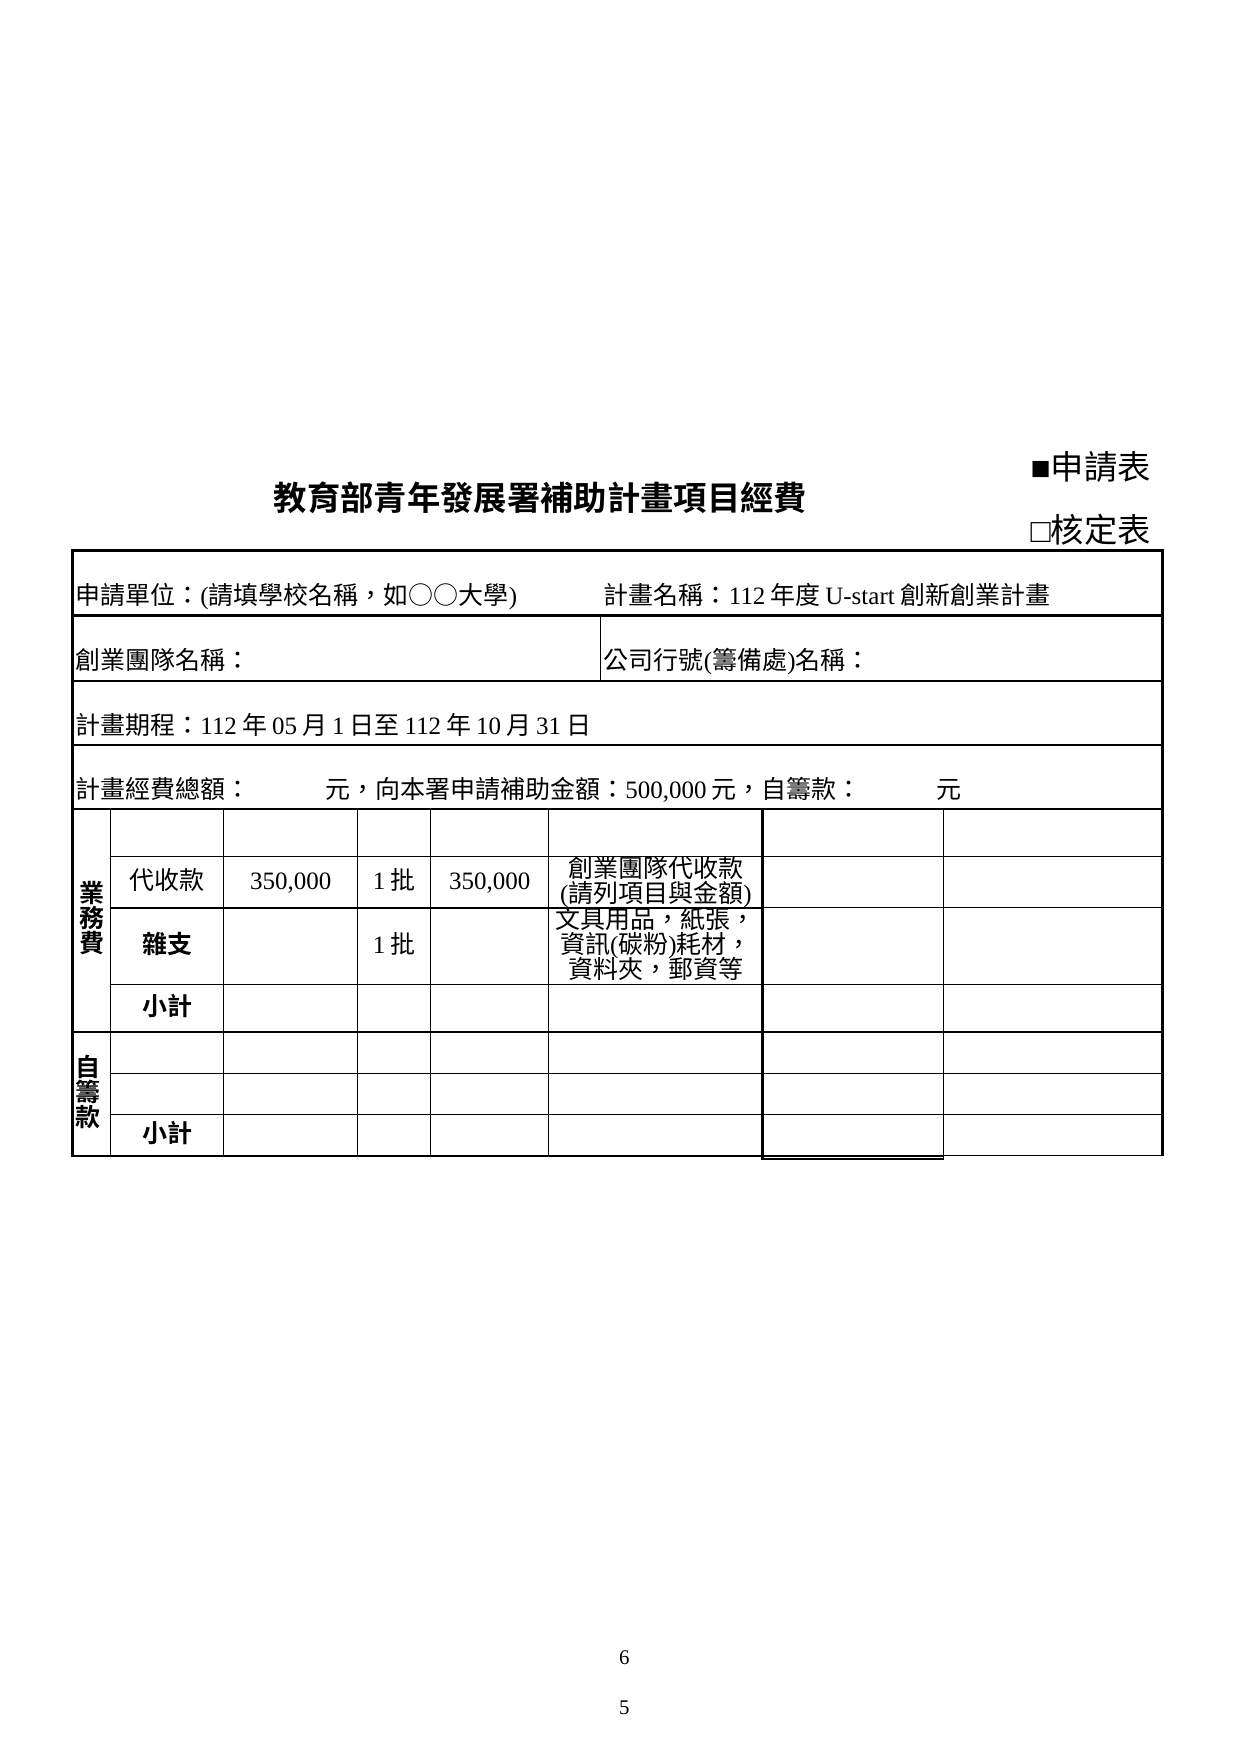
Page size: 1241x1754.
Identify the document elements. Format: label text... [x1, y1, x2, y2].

table_cell [764, 810, 943, 856]
table_cell [764, 857, 943, 907]
table_cell [224, 985, 357, 1031]
table_cell 業 務 費 [74, 810, 110, 1031]
table_cell 計畫期程：112年05月1日至112年10月31日 [74, 682, 1161, 744]
table_cell [549, 1033, 761, 1072]
table_cell [358, 1074, 430, 1114]
table_cell [224, 1074, 357, 1114]
table_cell [764, 1074, 943, 1114]
table_cell [431, 909, 548, 984]
table_cell [944, 1115, 1161, 1155]
table_cell [1164, 808, 1168, 856]
table_cell 文具用品，紙張，資訊(碳粉)耗材，資料夾，郵資等 [549, 909, 761, 984]
table_cell 350,000 [431, 857, 548, 907]
table_cell [358, 985, 430, 1031]
table_cell [1164, 549, 1168, 614]
table_cell [1164, 1031, 1168, 1072]
table_cell [1164, 1114, 1168, 1155]
table_cell 申請單位：(請填學校名稱，如○○大學) [74, 552, 601, 614]
table_cell [111, 810, 223, 856]
table_cell [1164, 856, 1168, 907]
table_cell [944, 810, 1161, 856]
table_cell [358, 810, 430, 856]
table_cell [111, 1033, 223, 1072]
table_cell [224, 909, 357, 984]
table_cell [764, 908, 943, 984]
table_cell [1164, 744, 1168, 808]
table_cell [431, 1074, 548, 1114]
table_cell 計畫名稱：112年度U-start創新創業計畫 [601, 552, 1161, 614]
table_cell 創業團隊名稱： [74, 617, 600, 680]
table_cell [431, 1115, 548, 1155]
table_cell 代收款 [111, 857, 223, 907]
table_cell 350,000 [224, 857, 357, 907]
table_cell [764, 985, 943, 1031]
table_cell [1164, 1073, 1168, 1114]
table_cell [549, 1074, 761, 1114]
table_cell [1164, 614, 1168, 680]
table_cell [944, 1074, 1161, 1114]
table_cell [764, 1115, 943, 1155]
table_cell [944, 857, 1161, 907]
table_cell 1批 [358, 857, 430, 907]
table_cell [549, 810, 761, 856]
table_cell [431, 810, 548, 856]
table_cell [224, 1033, 357, 1072]
table_cell [224, 810, 357, 856]
table_cell 公司行號(籌備處)名稱： [601, 617, 1161, 680]
table_cell 小計 [111, 1115, 223, 1155]
table_header 教育部青年發展署補助計畫項目經費 [76, 424, 1004, 548]
table_cell 1批 [358, 909, 430, 984]
table_header [72, 424, 76, 548]
table_cell 雜支 [111, 909, 223, 984]
table_cell 創業團隊代收款 (請列項目與金額) [549, 857, 761, 907]
table_cell [944, 985, 1161, 1031]
table_cell [358, 1115, 430, 1155]
table_cell [549, 985, 761, 1031]
table_cell [1164, 680, 1168, 744]
table_cell [944, 1033, 1161, 1072]
table_cell [944, 908, 1161, 984]
table_cell [431, 1033, 548, 1072]
table_cell [431, 985, 548, 1031]
table_cell [549, 1115, 761, 1155]
table_cell [1164, 984, 1168, 1031]
table_cell [111, 1074, 223, 1114]
table_cell [1164, 907, 1168, 984]
table_cell [764, 1033, 943, 1072]
table_cell 自籌款 [74, 1033, 110, 1155]
table_cell [358, 1033, 430, 1072]
table_cell 計畫經費總額： 元，向本署申請補助金額：500,000元，自籌款： 元 [74, 746, 1161, 808]
table_cell [224, 1115, 357, 1155]
table_cell 小計 [111, 985, 223, 1031]
table_header ■申請表 □核定表 [1004, 424, 1168, 548]
